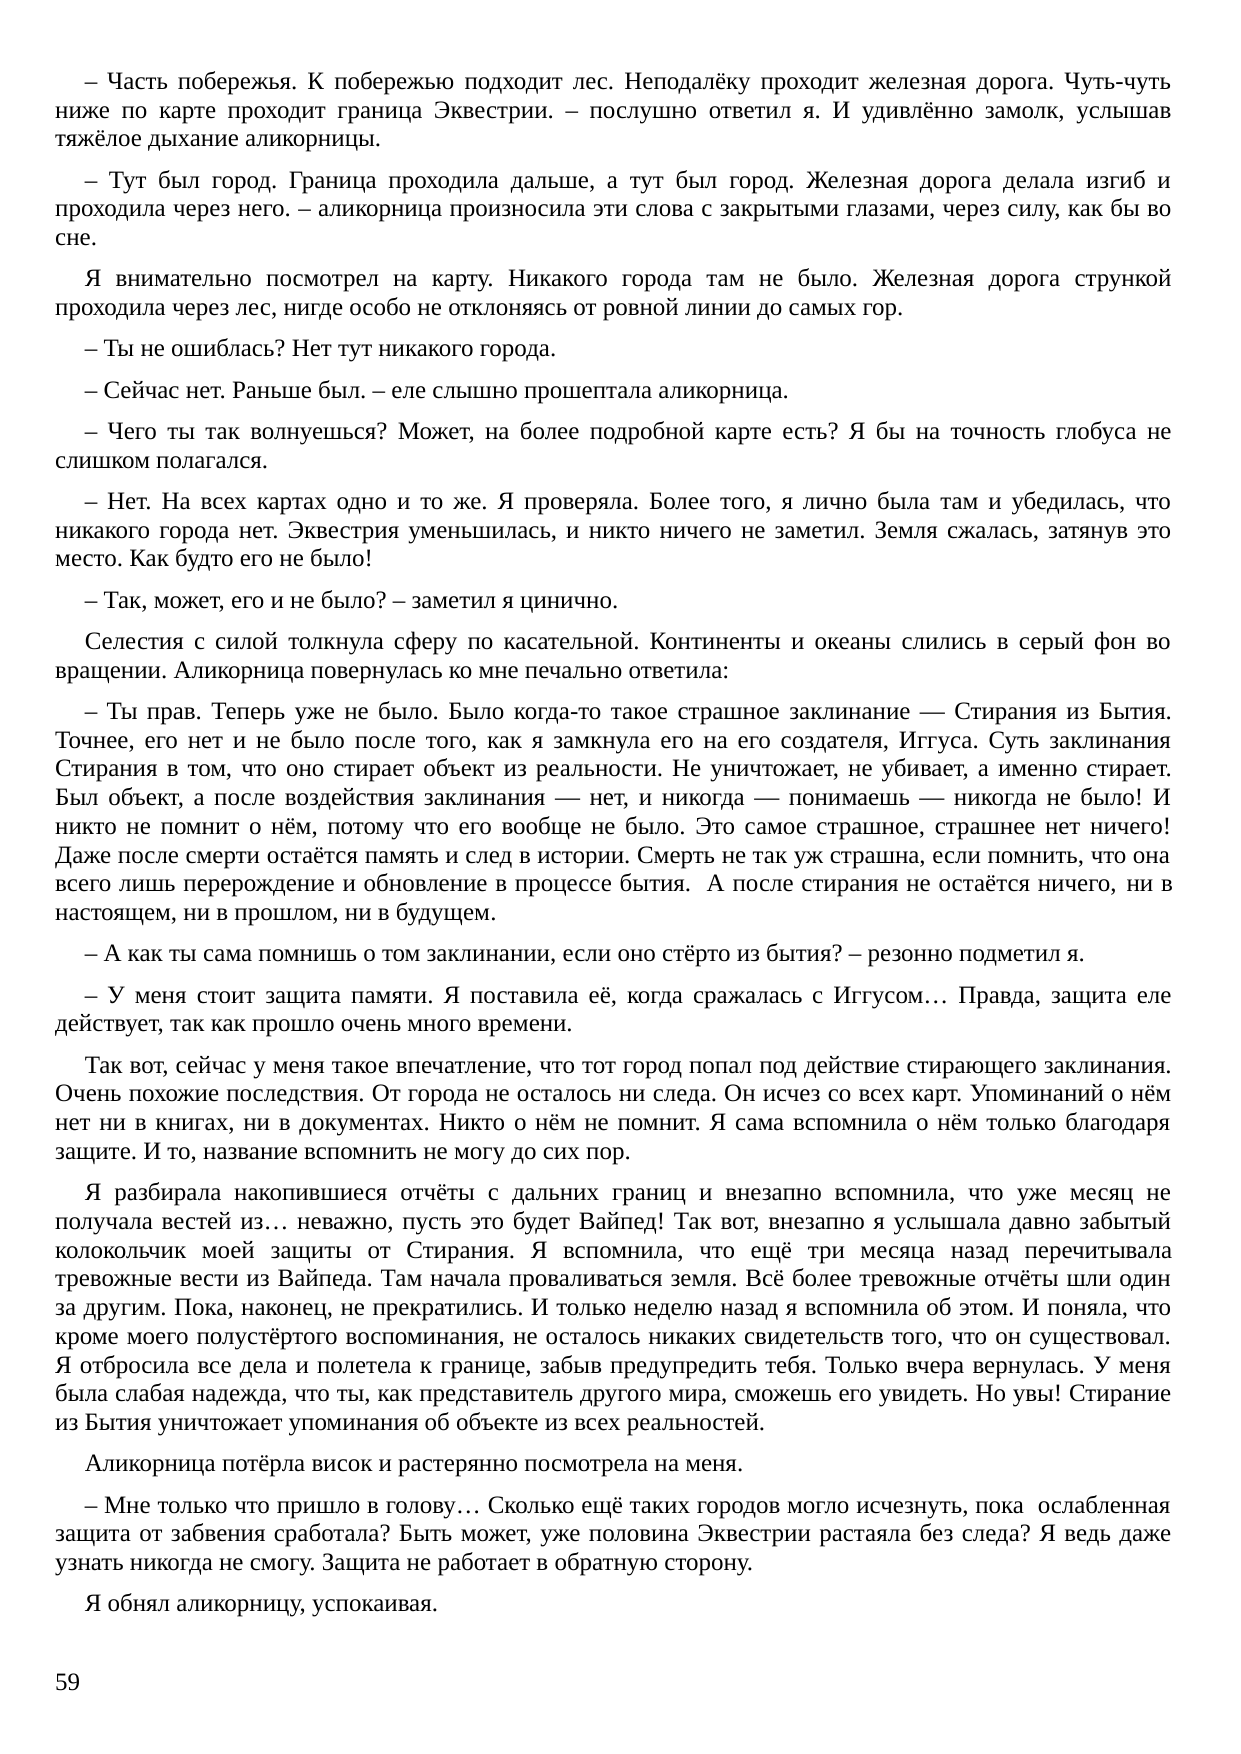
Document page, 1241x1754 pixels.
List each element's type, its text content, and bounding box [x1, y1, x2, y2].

text Я внимательно посмотрел на карту. Никакого города там не было. Железная дорога стрункой проходила через лес, нигде особо не отклоняясь от ровной линии до самых гор. [55, 263, 1173, 321]
text – Часть побережья. К побережью подходит лес. Неподалёку проходит железная дорога. Чуть-чуть ниже по карте проходит граница Эквестрии. – послушно ответил я. И удивлённо замолк, услышав тяжёлое дыхание аликорницы. [55, 66, 1173, 152]
text Селестия с силой толкнула сферу по касательной. Континенты и океаны слились в серый фон во вращении. Аликорница повернулась ко мне печально ответила: [55, 626, 1173, 683]
text Так вот, сейчас у меня такое впечатление, что тот город попал под действие стирающего заклинания. Очень похожие последствия. От города не осталось ни следа. Он исчез со всех карт. Упоминаний о нём нет ни в книгах, ни в документах. Никто о нём не помнит. Я сама вспомнила о нём только благодаря защите. И то, название вспомнить не могу до сих пор. [55, 1050, 1173, 1165]
text Я обнял аликорницу, успокаивая. [55, 1588, 1173, 1617]
text – Ты прав. Теперь уже не было. Было когда-то такое страшное заклинание — Стирания из Бытия. Точнее, его нет и не было после того, как я замкнула его на его создателя, Иггуса. Суть заклинания Стирания в том, что оно стирает объект из реальности. Не уничтожает, не убивает, а именно стирает. Был объект, а после воздействия заклинания — нет, и никогда — понимаешь — никогда не было! И никто не помнит о нём, потому что его вообще не было. Это самое страшное, страшнее нет ничего! Даже после смерти остаётся память и след в истории. Смерть не так уж страшна, если помнить, что она всего лишь перерождение и обновление в процессе бытия. А после стирания не остаётся ничего, ни в настоящем, ни в прошлом, ни в будущем. [55, 696, 1173, 926]
text – Сейчас нет. Раньше был. – еле слышно прошептала аликорница. [55, 375, 1173, 403]
text – Чего ты так волнуешься? Может, на более подробной карте есть? Я бы на точность глобуса не слишком полагался. [55, 416, 1173, 473]
text – Ты не ошиблась? Нет тут никакого города. [55, 333, 1173, 362]
text – Нет. На всех картах одно и то же. Я проверяла. Более того, я лично была там и убедилась, что никакого города нет. Эквестрия уменьшилась, и никто ничего не заметил. Земля сжалась, затянув это место. Как будто его не было! [55, 486, 1173, 572]
text – У меня стоит защита памяти. Я поставила её, когда сражалась с Иггусом… Правда, защита еле действует, так как прошло очень много времени. [55, 980, 1173, 1037]
text Я разбирала накопившиеся отчёты с дальних границ и внезапно вспомнила, что уже месяц не получала вестей из… неважно, пусть это будет Вайпед! Так вот, внезапно я услышала давно забытый колокольчик моей защиты от Стирания. Я вспомнила, что ещё три месяца назад перечитывала тревожные вести из Вайпеда. Там начала проваливаться земля. Всё более тревожные отчёты шли один за другим. Пока, наконец, не прекратились. И только неделю назад я вспомнила об этом. И поняла, что кроме моего полустёртого воспоминания, не осталось никаких свидетельств того, что он существовал. Я отбросила все дела и полетела к границе, забыв предупредить тебя. Только вчера вернулась. У меня была слабая надежда, что ты, как представитель другого мира, сможешь его увидеть. Но увы! Стирание из Бытия уничтожает упоминания об объекте из всех реальностей. [55, 1177, 1173, 1436]
text – Мне только что пришло в голову… Сколько ещё таких городов могло исчезнуть, пока ослабленная защита от забвения сработала? Быть может, уже половина Эквестрии растаяла без следа? Я ведь даже узнать никогда не смогу. Защита не работает в обратную сторону. [55, 1490, 1173, 1576]
text – Так, может, его и не было? – заметил я цинично. [55, 585, 1173, 613]
text – А как ты сама помнишь о том заклинании, если оно стёрто из бытия? – резонно подметил я. [55, 938, 1173, 967]
text Аликорница потёрла висок и растерянно посмотрела на меня. [55, 1448, 1173, 1477]
text – Тут был город. Граница проходила дальше, а тут был город. Железная дорога делала изгиб и проходила через него. – аликорница произносила эти слова с закрытыми глазами, через силу, как бы во сне. [55, 165, 1173, 251]
